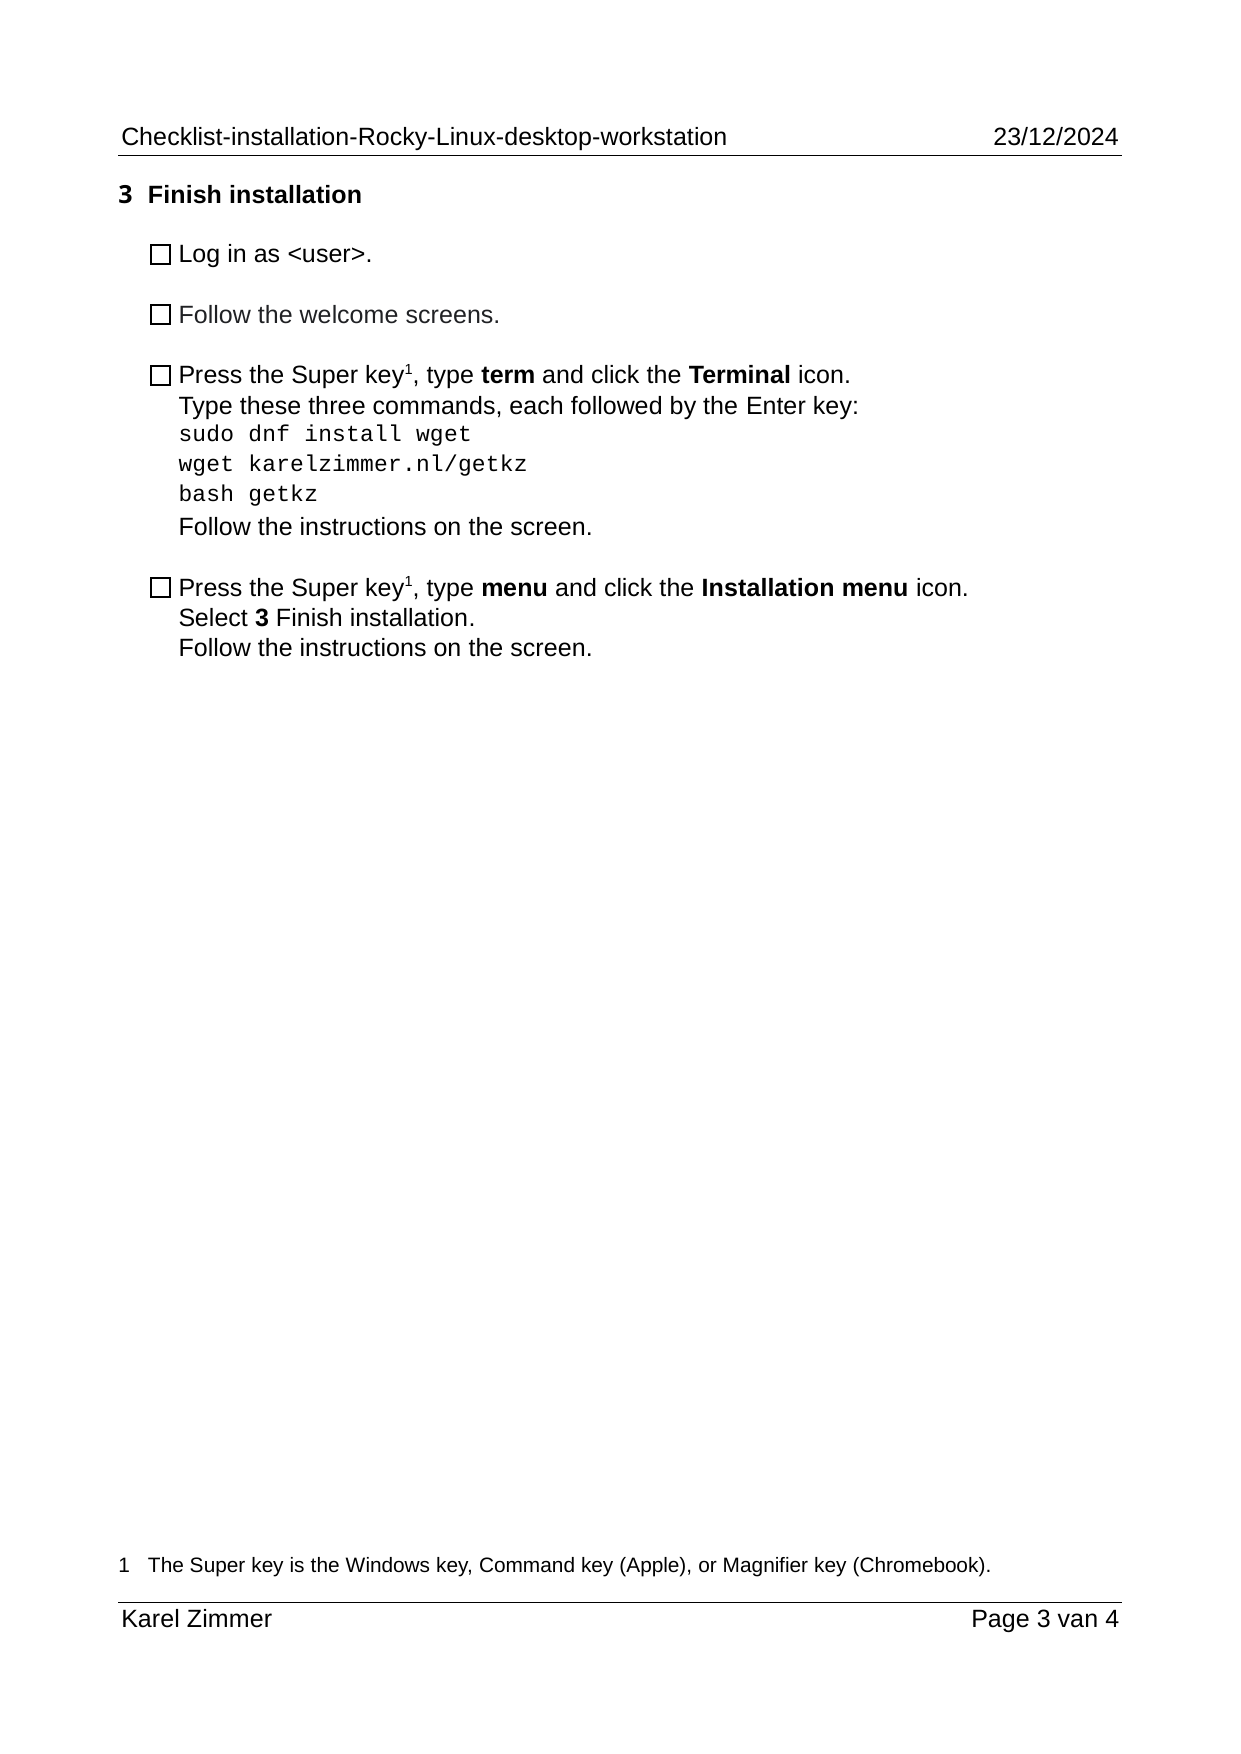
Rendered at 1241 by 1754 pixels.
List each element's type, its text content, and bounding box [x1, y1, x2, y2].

table_cell [142, 300, 177, 330]
table_cell [118, 633, 142, 663]
table_header [142, 239, 177, 269]
table_header [118, 239, 142, 269]
table_cell [118, 330, 142, 360]
table_cell [142, 633, 177, 663]
table_cell wget karelzimmer.nl/getkz [177, 451, 1122, 482]
table_cell [142, 421, 177, 451]
table_cell Press the Super key1, type menu and click the Installation menu icon. [177, 573, 1122, 603]
table_cell Follow the instructions on the screen. [177, 633, 1122, 663]
table_cell [118, 482, 142, 512]
table_cell [118, 360, 142, 391]
table_cell [142, 330, 177, 360]
table_cell [118, 542, 142, 572]
list Finish installation [118, 177, 1122, 211]
table_cell [118, 391, 142, 421]
table_cell [142, 603, 177, 633]
table_cell [118, 603, 142, 633]
table_cell Select 3 Finish installation. [177, 603, 1122, 633]
table_cell [142, 573, 177, 603]
table_cell [177, 330, 1122, 360]
table_cell [118, 573, 142, 603]
table_cell bash getkz [177, 482, 1122, 512]
table_cell Type these three commands, each followed by the Enter key: [177, 391, 1122, 421]
table_cell [118, 512, 142, 542]
table_cell Follow the instructions on the screen. [177, 512, 1122, 542]
table_cell [142, 542, 177, 572]
table_cell Press the Super key, type term and click the Terminal icon. [177, 360, 1122, 391]
table_cell [142, 482, 177, 512]
table_cell [118, 421, 142, 451]
table_cell [118, 300, 142, 330]
table_cell [142, 512, 177, 542]
table_cell [118, 451, 142, 482]
table_cell [177, 269, 1122, 300]
table_cell sudo dnf install wget [177, 421, 1122, 451]
table_header Log in as <user>. [177, 239, 1122, 269]
table_cell [142, 269, 177, 300]
table_cell [118, 269, 142, 300]
table_cell [142, 451, 177, 482]
table_cell Follow the welcome screens. [177, 300, 1122, 330]
table_cell [142, 360, 177, 391]
table_cell [177, 542, 1122, 572]
table_cell [142, 391, 177, 421]
